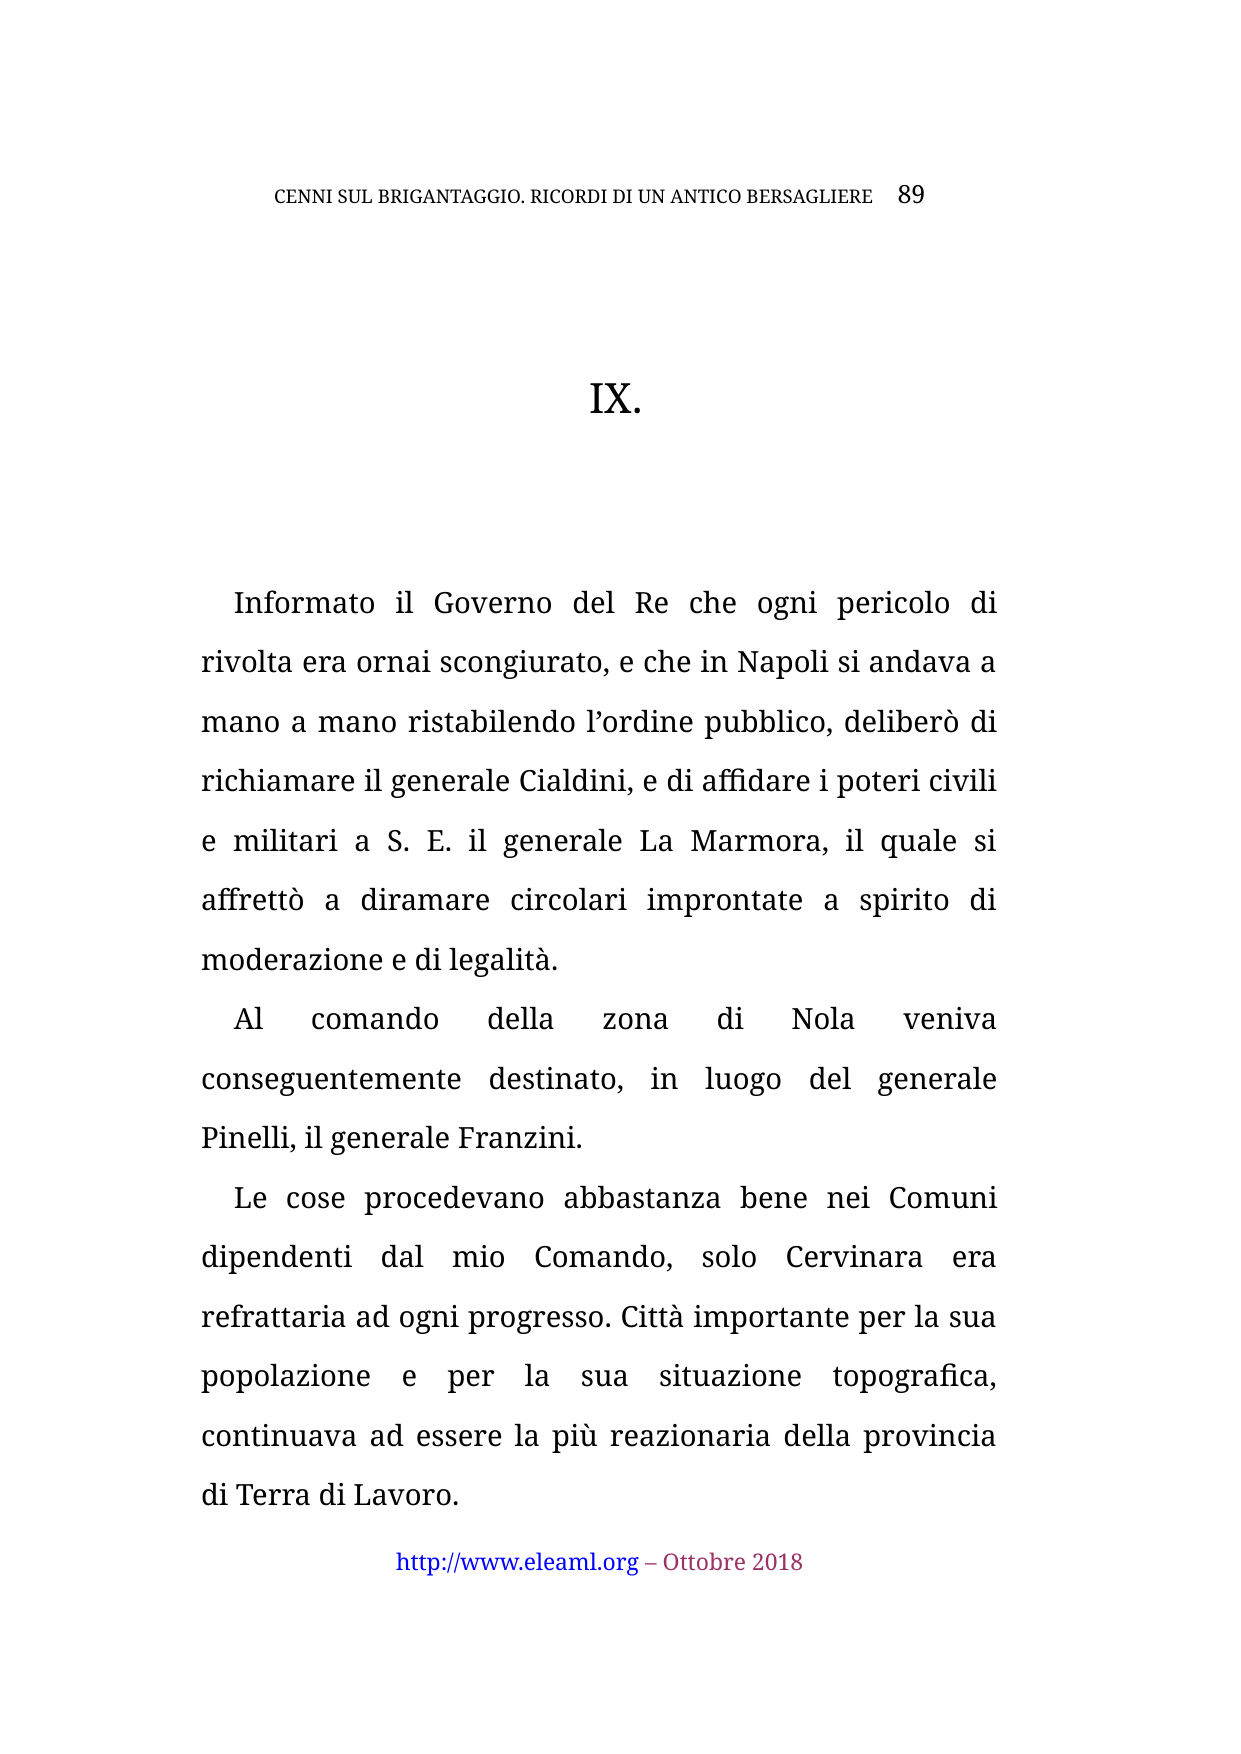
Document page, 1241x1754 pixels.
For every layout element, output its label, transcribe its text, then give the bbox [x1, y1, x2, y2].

text IX. [201, 369, 998, 426]
text Le cose procedevano abbastanza bene nei Comuni dipendenti dal mio Comando, solo Cervinara era refrattaria ad ogni progresso. Città importante per la sua popolazione e per la sua situazione topografica, continuava ad essere la più reazionaria della provincia di Terra di Lavoro. [201, 1177, 998, 1514]
text Al comando della zona di Nola veniva conseguentemente destinato, in luogo del generale Pinelli, il generale Franzini. [201, 998, 998, 1157]
text Informato il Governo del Re che ogni pericolo di rivolta era ornai scongiurato, e che in Napoli si andava a mano a mano ristabilendo l’ordine pubblico, deliberò di richiamare il generale Cialdini, e di affidare i poteri civili e militari a S. E. il generale La Marmora, il quale si affrettò a diramare circolari improntate a spirito di moderazione e di legalità. [201, 582, 998, 979]
